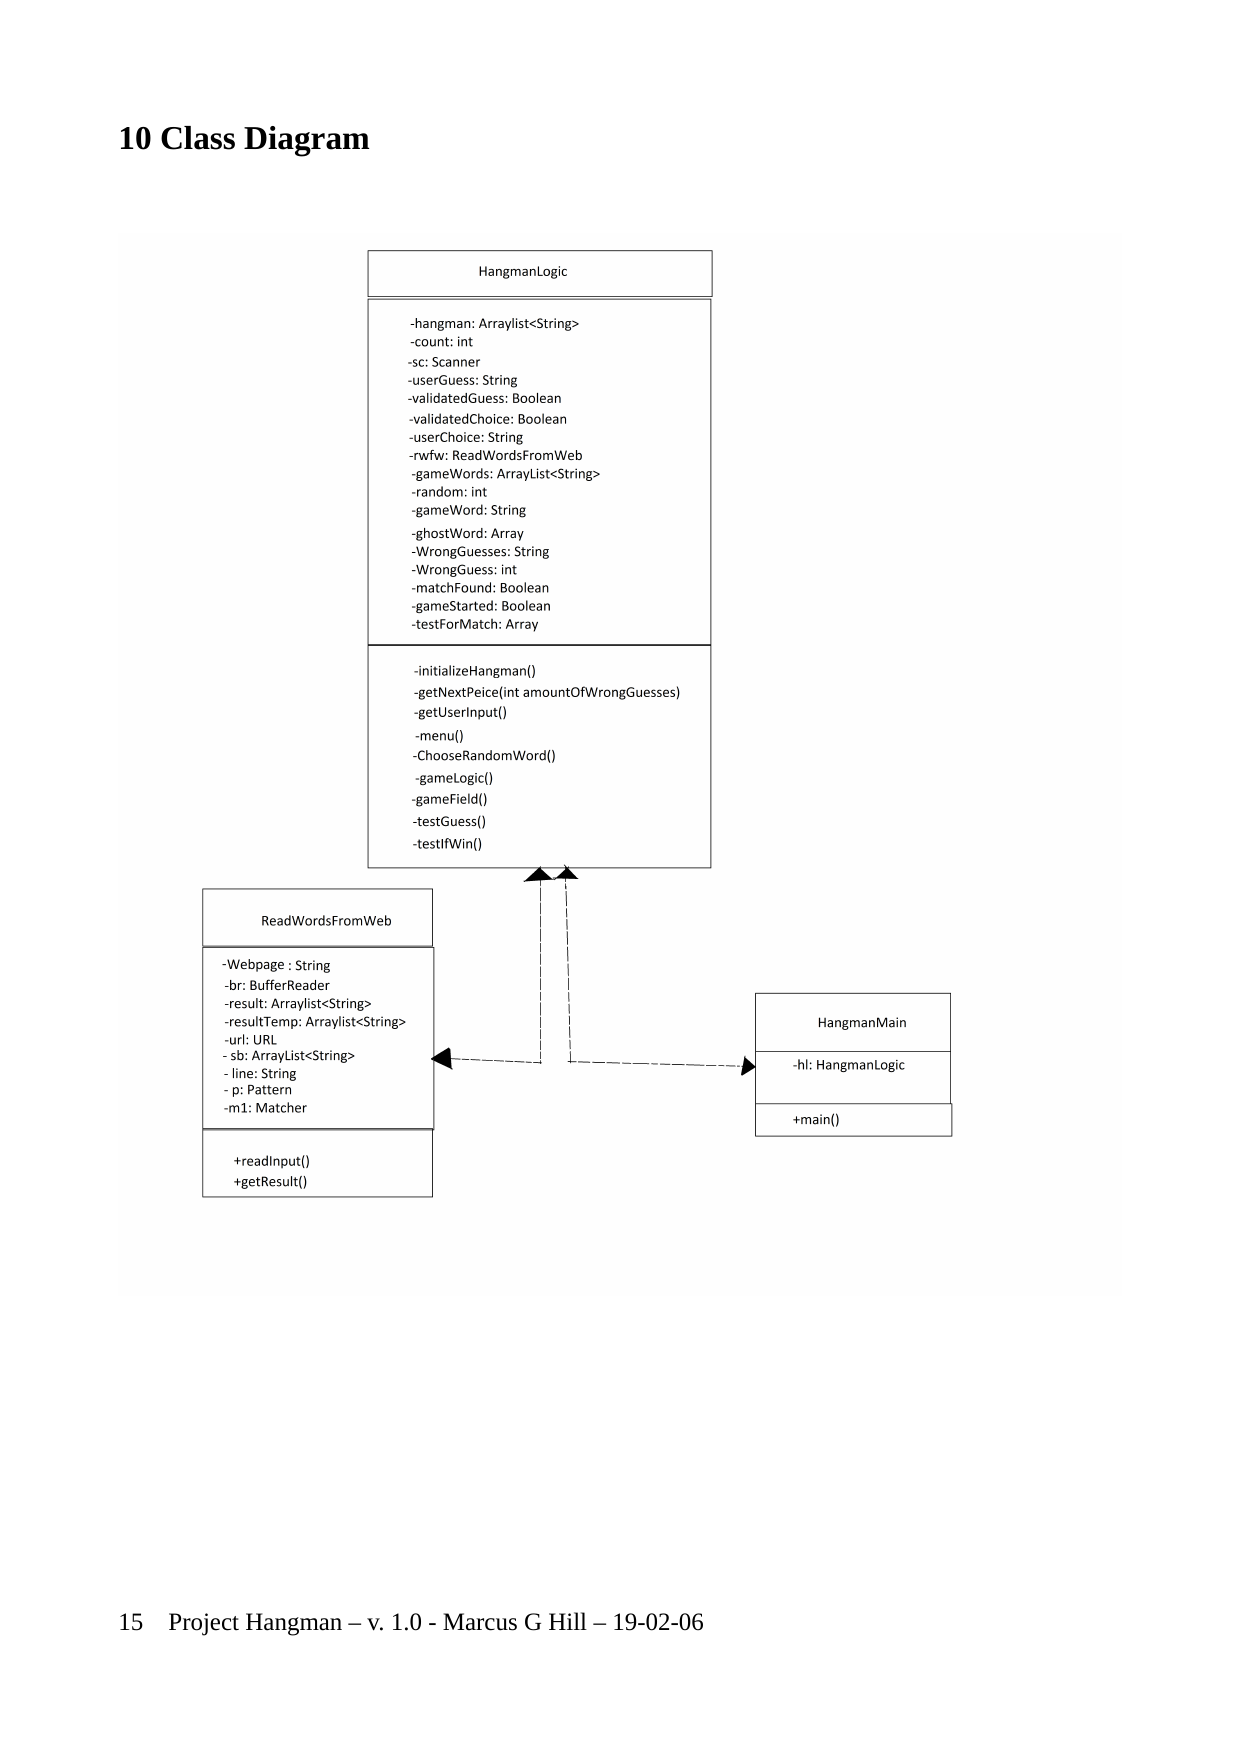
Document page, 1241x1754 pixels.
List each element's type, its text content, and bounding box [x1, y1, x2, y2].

text 10 Class Diagram [118, 118, 1122, 156]
picture [118, 233, 1123, 1296]
